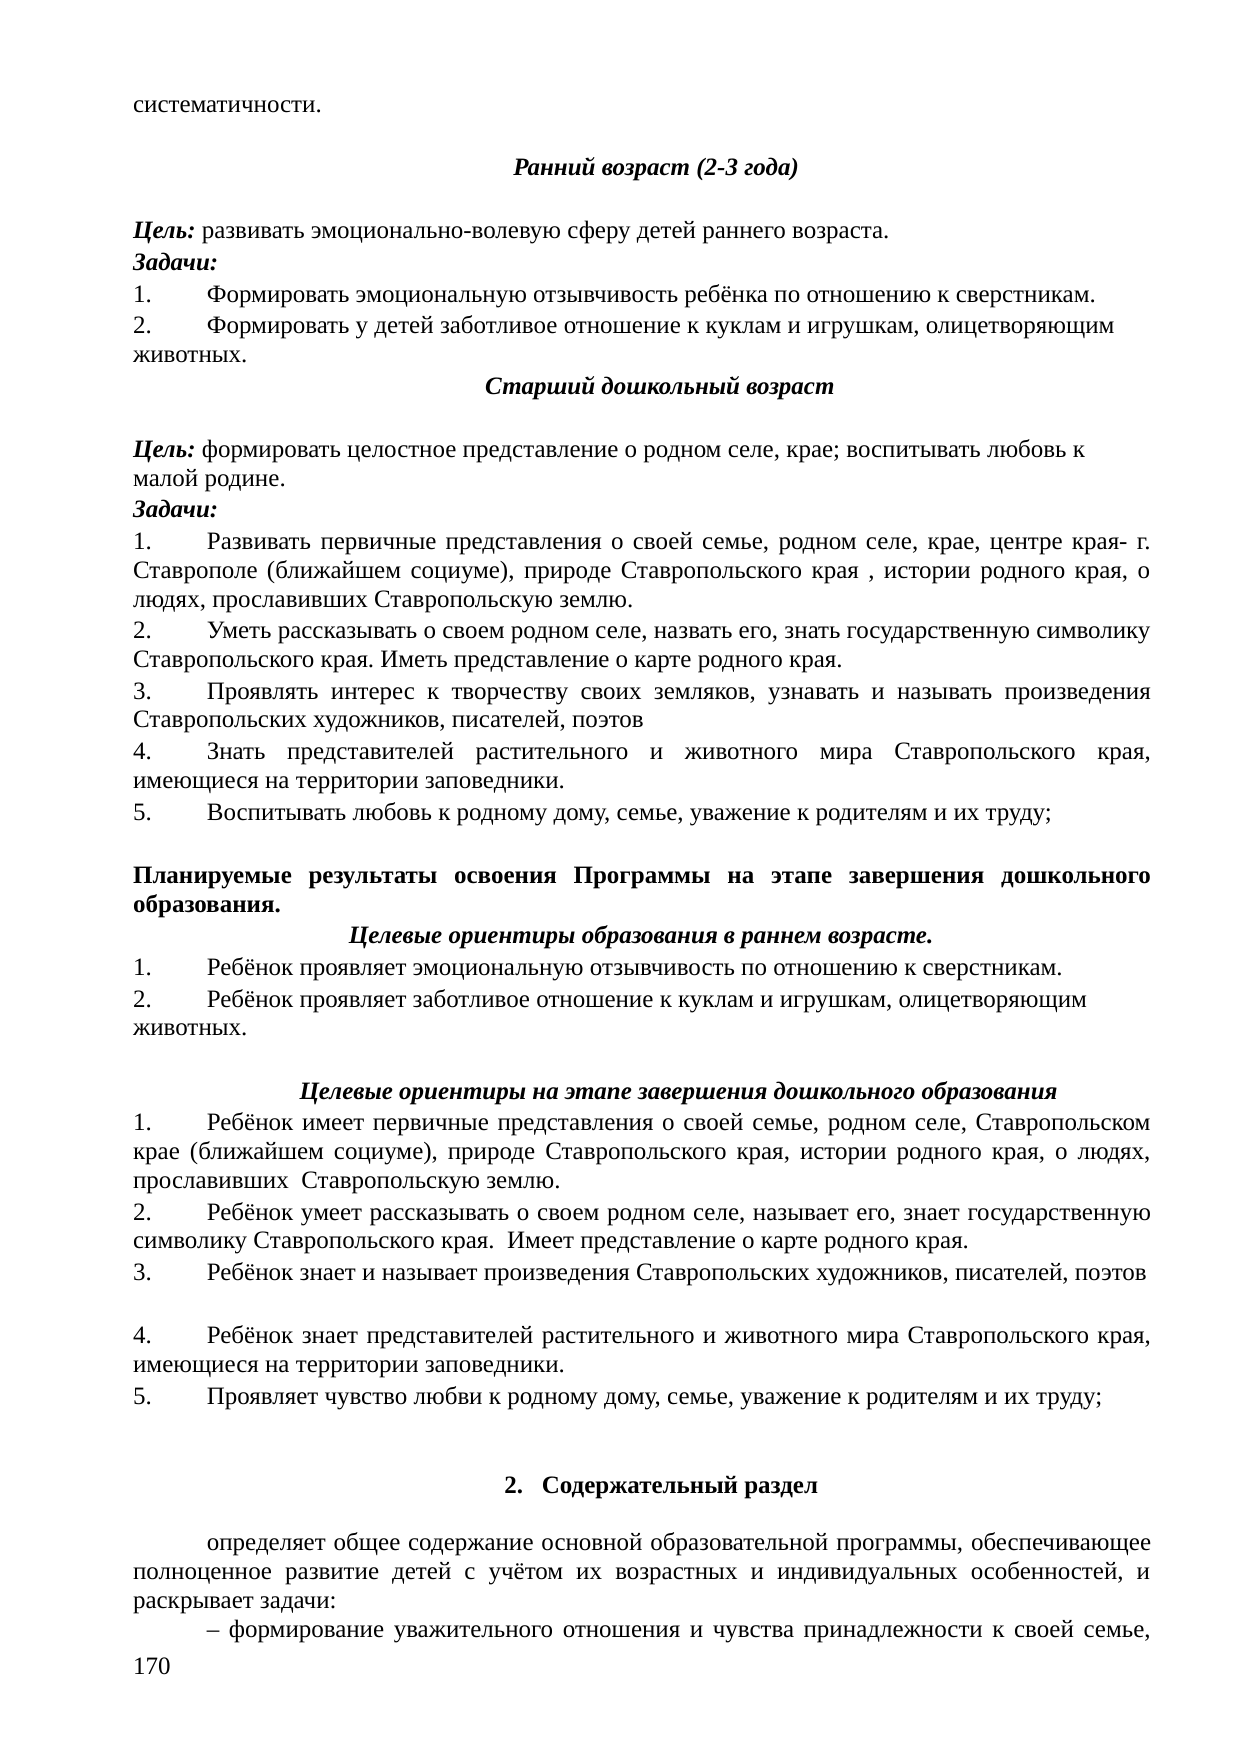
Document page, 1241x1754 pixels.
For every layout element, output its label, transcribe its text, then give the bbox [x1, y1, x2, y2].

text систематичности. [133, 89, 1152, 117]
list Уметь рассказывать о своем родном селе, назвать его, знать государственную символику Ставропольского края. Иметь представление о карте родного края. [133, 615, 1152, 673]
text Старший дошкольный возраст [170, 371, 1152, 399]
text 1. Ребёнок имеет первичные представления о своей семье, родном селе, Ставропольском крае (ближайшем социуме), природе Ставропольского края, истории родного края, о людях, прославивших Ставропольскую землю. [133, 1107, 1152, 1194]
list Содержательный раздел [170, 1470, 1152, 1499]
text Целевые ориентиры образования в раннем возрасте. [133, 920, 1152, 949]
list Ребёнок проявляет заботливое отношение к куклам и игрушкам, олицетворяющим животных. [133, 984, 1152, 1041]
list Проявлять интерес к творчеству своих земляков, узнавать и называть произведения Ставропольских художников, писателей, поэтов [133, 676, 1152, 733]
text определяет общее содержание основной образовательной программы, обеспечивающее полноценное развитие детей с учётом их возрастных и индивидуальных особенностей, и раскрывает задачи: [133, 1527, 1152, 1614]
text Целевые ориентиры на этапе завершения дошкольного образования [208, 1076, 1152, 1104]
text – формирование уважительного отношения и чувства принадлежности к своей семье, [133, 1614, 1152, 1642]
text Задачи: [133, 494, 1152, 523]
text Цель: развивать эмоционально-волевую сферу детей раннего возраста. [133, 215, 1152, 244]
text 5. Проявляет чувство любви к родному дому, семье, уважение к родителям и их труду; [133, 1381, 1152, 1409]
list Ребёнок проявляет эмоциональную отзывчивость по отношению к сверстникам. [133, 952, 1152, 981]
text 4. Ребёнок знает представителей растительного и животного мира Ставропольского края, имеющиеся на территории заповедники. [133, 1320, 1152, 1378]
text Цель: формировать целостное представление о родном селе, крае; воспитывать любовь к малой родине. [133, 434, 1152, 492]
text 3. Ребёнок знает и называет произведения Ставропольских художников, писателей, поэтов [133, 1257, 1152, 1286]
text 2. Ребёнок умеет рассказывать о своем родном селе, называет его, знает государственную символику Ставропольского края. Имеет представление о карте родного края. [133, 1197, 1152, 1254]
list Формировать у детей заботливое отношение к куклам и игрушкам, олицетворяющим животных. [133, 310, 1152, 368]
list Воспитывать любовь к родному дому, семье, уважение к родителям и их труду; [133, 797, 1152, 825]
list Развивать первичные представления о своей семье, родном селе, крае, центре края- г. Ставрополе (ближайшем социуме), природе Ставропольского края , истории родного края, о людях, прославивших Ставропольскую землю. [133, 526, 1152, 612]
list Знать представителей растительного и животного мира Ставропольского края, имеющиеся на территории заповедники. [133, 736, 1152, 794]
text Задачи: [133, 247, 1152, 276]
text Планируемые результаты освоения Программы на этапе завершения дошкольного образования. [133, 860, 1152, 917]
text Ранний возраст (2-3 года) [133, 152, 1152, 181]
list Формировать эмоциональную отзывчивость ребёнка по отношению к сверстникам. [133, 279, 1152, 307]
